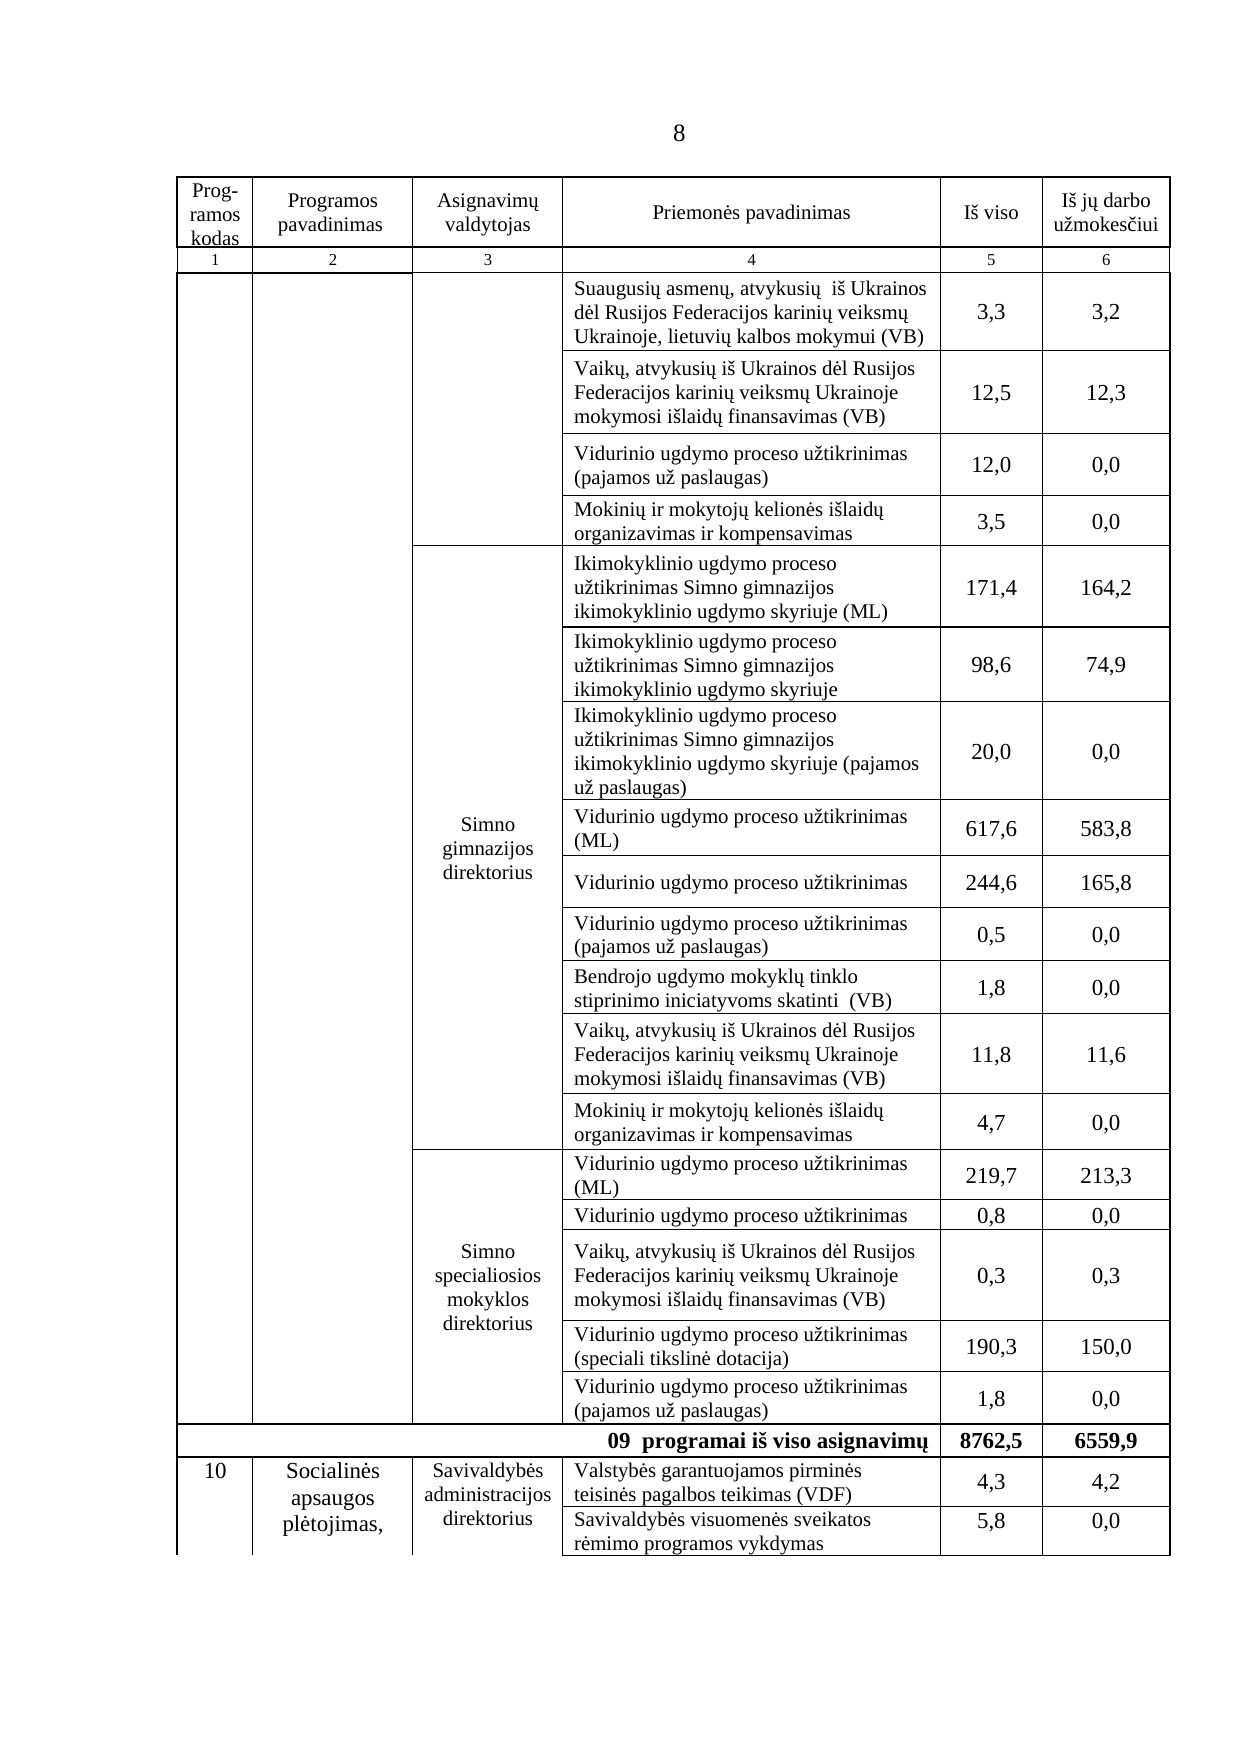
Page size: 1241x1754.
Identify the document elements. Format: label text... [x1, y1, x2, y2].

table_cell [1171, 1423, 1193, 1456]
table_header Priemonės pavadinimas [563, 178, 940, 246]
table_cell [1171, 960, 1193, 1013]
table_header Asignavimų valdytojas [413, 178, 562, 246]
table_cell Savivaldybės visuomenės sveikatos rėmimo programos vykdymas [563, 1507, 940, 1555]
table_cell 0,3 [1043, 1230, 1169, 1319]
table_cell [1171, 1093, 1193, 1149]
table_cell 4,3 [941, 1458, 1042, 1506]
table_cell 583,8 [1043, 800, 1169, 855]
table_cell Vidurinio ugdymo proceso užtikrinimas [563, 856, 940, 907]
table_header [1171, 176, 1193, 220]
table_cell Vaikų, atvykusių iš Ukrainos dėl Rusijos Federacijos karinių veiksmų Ukrainoje mokymosi išlaidų finansavimas (VB) [563, 351, 940, 432]
table_cell 213,3 [1043, 1150, 1169, 1199]
table_cell Vaikų, atvykusių iš Ukrainos dėl Rusijos Federacijos karinių veiksmų Ukrainoje mokymosi išlaidų finansavimas (VB) [563, 1014, 940, 1093]
table_cell 171,4 [941, 546, 1042, 626]
table_cell [1171, 1371, 1193, 1423]
table_cell 1 [178, 248, 252, 272]
table_cell [1171, 1199, 1193, 1229]
table_cell 5,8 [941, 1507, 1042, 1555]
table_cell 190,3 [941, 1321, 1042, 1371]
table_cell [1171, 350, 1193, 432]
table_cell 98,6 [941, 628, 1042, 701]
table_cell 0,0 [1043, 1372, 1169, 1423]
table_cell Vidurinio ugdymo proceso užtikrinimas (ML) [563, 1150, 940, 1199]
table_cell 0,0 [1043, 908, 1169, 960]
table_cell 0,8 [941, 1200, 1042, 1229]
table_cell [1171, 1229, 1193, 1319]
table_cell 244,6 [941, 856, 1042, 907]
table_cell 3,5 [941, 496, 1042, 545]
table_cell 617,6 [941, 800, 1042, 855]
table_cell [1171, 220, 1193, 246]
table_cell 5 [941, 248, 1042, 272]
table_cell 1,8 [941, 961, 1042, 1013]
table_cell Mokinių ir mokytojų kelionės išlaidų organizavimas ir kompensavimas [563, 1094, 940, 1149]
table_cell [1171, 1149, 1193, 1199]
table_cell 4,2 [1043, 1458, 1169, 1506]
table_cell 12,0 [941, 434, 1042, 495]
table_cell 3,2 [1043, 273, 1169, 350]
table_cell 165,8 [1043, 856, 1169, 907]
table_cell 6559,9 [1043, 1425, 1169, 1456]
table_cell [178, 274, 252, 1423]
table_cell Vidurinio ugdymo proceso užtikrinimas (pajamos už paslaugas) [563, 1372, 940, 1423]
table_cell [1170, 246, 1193, 272]
table_cell 12,3 [1043, 351, 1169, 432]
table_cell 6 [1043, 248, 1169, 272]
table_cell 0,5 [941, 908, 1042, 960]
table_cell 8762,5 [941, 1425, 1042, 1456]
table_cell [1171, 799, 1193, 855]
table_cell Ikimokyklinio ugdymo proceso užtikrinimas Simno gimnazijos ikimokyklinio ugdymo skyriuje [563, 628, 940, 701]
table_cell [1171, 1456, 1193, 1506]
table_cell 1,8 [941, 1372, 1042, 1423]
table_cell 09 programai iš viso asignavimų [178, 1425, 940, 1456]
table_cell 0,0 [1043, 702, 1169, 799]
table_cell 11,8 [941, 1014, 1042, 1093]
table_cell [1171, 855, 1193, 907]
table_cell 74,9 [1043, 628, 1169, 701]
table_cell [1171, 272, 1193, 350]
table_cell [1171, 433, 1193, 495]
table_cell 150,0 [1043, 1321, 1169, 1371]
table_cell Bendrojo ugdymo mokyklų tinklo stiprinimo iniciatyvoms skatinti (VB) [563, 961, 940, 1013]
table_cell 3 [413, 248, 562, 272]
table_cell Vaikų, atvykusių iš Ukrainos dėl Rusijos Federacijos karinių veiksmų Ukrainoje mokymosi išlaidų finansavimas (VB) [563, 1230, 940, 1319]
table_cell [1171, 701, 1193, 799]
table_cell Ikimokyklinio ugdymo proceso užtikrinimas Simno gimnazijos ikimokyklinio ugdymo skyriuje (ML) [563, 546, 940, 626]
table_cell Mokinių ir mokytojų kelionės išlaidų organizavimas ir kompensavimas [563, 496, 940, 545]
table_cell Vidurinio ugdymo proceso užtikrinimas (pajamos už paslaugas) [563, 908, 940, 960]
table_cell [1171, 907, 1193, 960]
table_header Iš viso [941, 178, 1042, 246]
table_cell [1171, 1013, 1193, 1093]
table_cell Valstybės garantuojamos pirminės teisinės pagalbos teikimas (VDF) [563, 1458, 940, 1506]
table_cell 12,5 [941, 351, 1042, 432]
table_cell 0,0 [1043, 1507, 1169, 1555]
table_cell Simno gimnazijos direktorius [413, 546, 562, 1149]
table_header Iš jų darbo užmokesčiui [1043, 178, 1169, 246]
table_cell 0,0 [1043, 1094, 1169, 1149]
table_cell 0,3 [941, 1230, 1042, 1319]
table_header Programos pavadinimas [253, 178, 412, 246]
table_cell [1171, 495, 1193, 545]
table_header Prog-ramos kodas [178, 178, 252, 246]
table_cell [413, 273, 562, 545]
table_cell Savivaldybės administracijos direktorius [413, 1458, 562, 1555]
table_cell 164,2 [1043, 546, 1169, 626]
table_cell Simno specialiosios mokyklos direktorius [413, 1150, 562, 1423]
table_cell 4 [563, 248, 940, 272]
table_cell 0,0 [1043, 434, 1169, 495]
table_cell 0,0 [1043, 496, 1169, 545]
table_cell [1171, 1320, 1193, 1371]
table_cell [253, 274, 412, 1423]
table_cell [1171, 545, 1193, 626]
table_cell Vidurinio ugdymo proceso užtikrinimas (ML) [563, 800, 940, 855]
table_cell 4,7 [941, 1094, 1042, 1149]
table_cell 2 [253, 248, 412, 272]
table_cell 10 [178, 1458, 252, 1555]
table_cell Suaugusių asmenų, atvykusių iš Ukrainos dėl Rusijos Federacijos karinių veiksmų Ukrainoje, lietuvių kalbos mokymui (VB) [563, 273, 940, 350]
table_cell [1171, 626, 1193, 701]
table_cell 0,0 [1043, 1200, 1169, 1229]
table_cell Vidurinio ugdymo proceso užtikrinimas (pajamos už paslaugas) [563, 434, 940, 495]
table_cell Ikimokyklinio ugdymo proceso užtikrinimas Simno gimnazijos ikimokyklinio ugdymo skyriuje (pajamos už paslaugas) [563, 702, 940, 799]
table_cell Vidurinio ugdymo proceso užtikrinimas [563, 1200, 940, 1229]
table_cell Socialinės apsaugos plėtojimas, [253, 1458, 412, 1555]
table_cell 20,0 [941, 702, 1042, 799]
table_cell 219,7 [941, 1150, 1042, 1199]
table_cell 3,3 [941, 273, 1042, 350]
table_cell 11,6 [1043, 1014, 1169, 1093]
table_cell 0,0 [1043, 961, 1169, 1013]
table_cell [1171, 1506, 1193, 1555]
table_cell Vidurinio ugdymo proceso užtikrinimas (speciali tikslinė dotacija) [563, 1321, 940, 1371]
